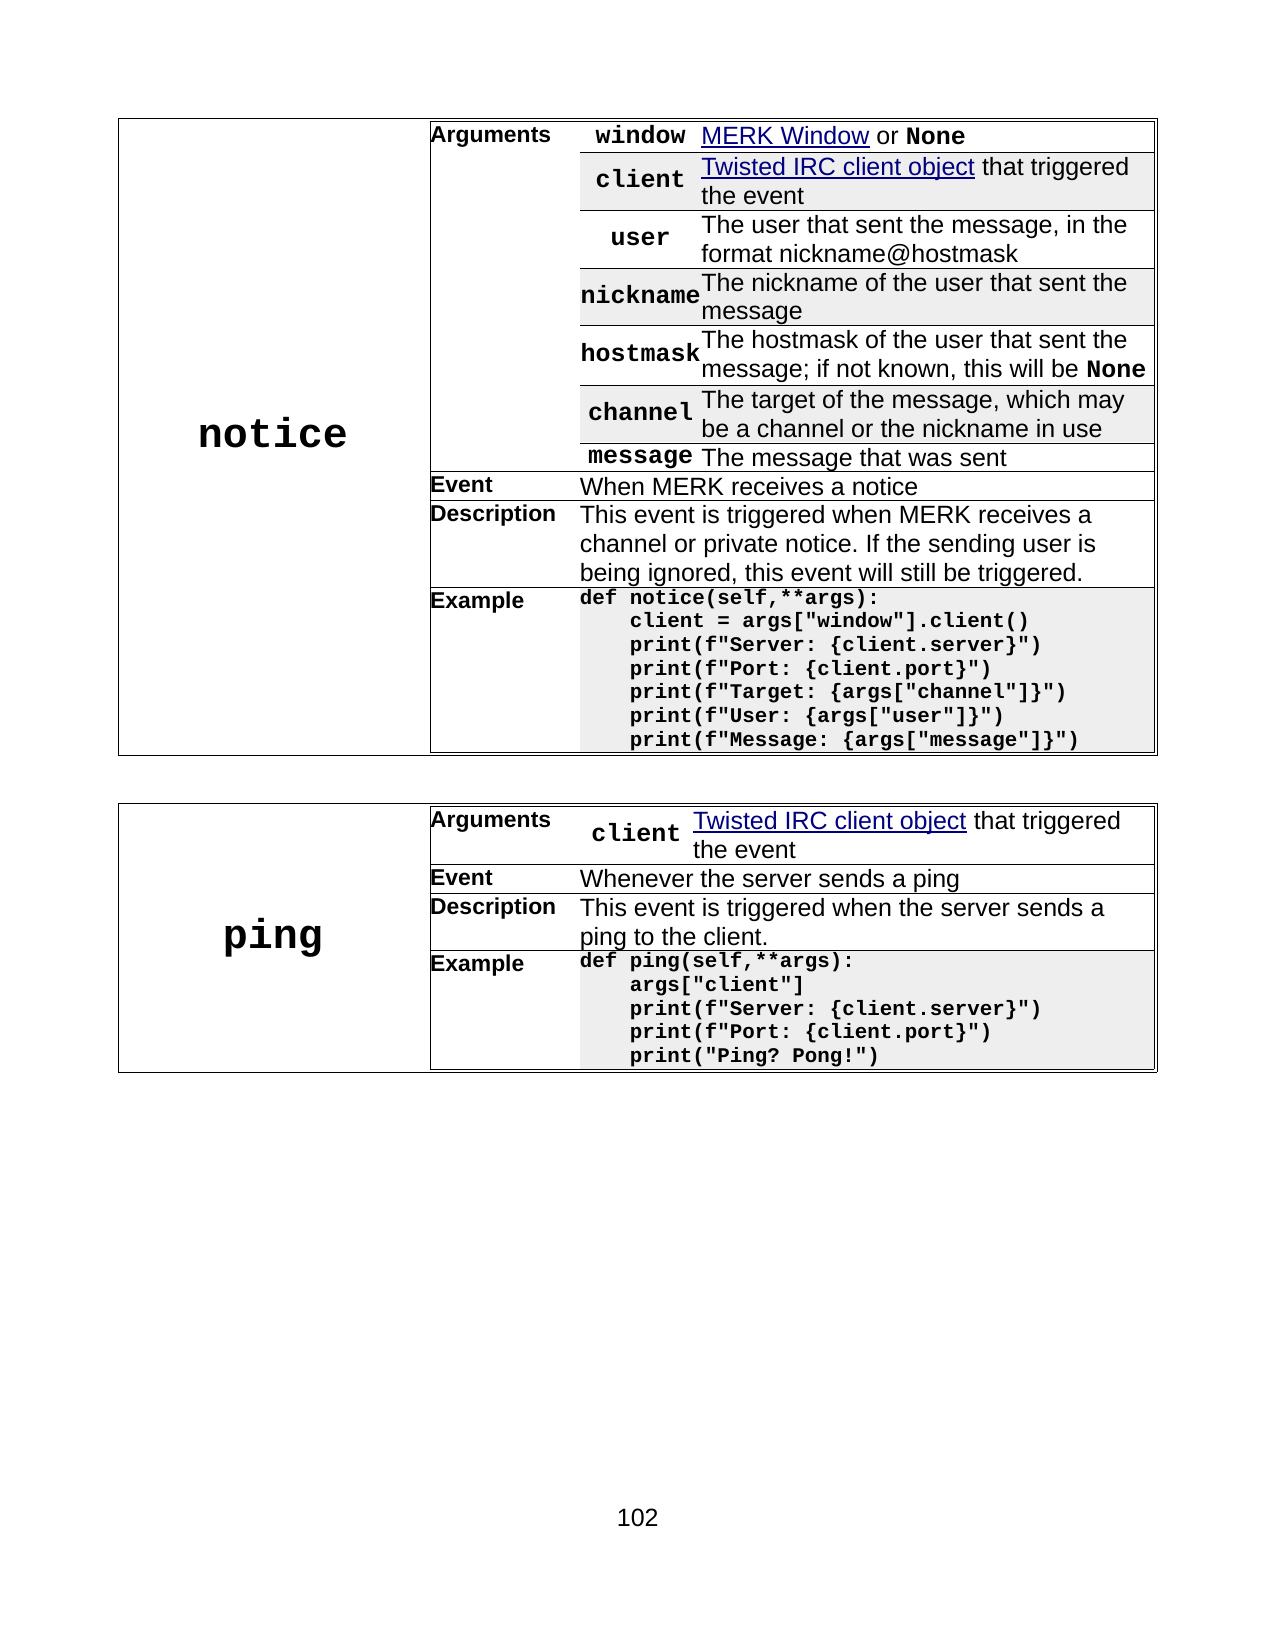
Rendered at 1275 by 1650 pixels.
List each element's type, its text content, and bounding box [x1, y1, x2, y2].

table_header Arguments [431, 122, 579, 471]
table_cell The message that was sent [701, 444, 1154, 471]
table_header ping [119, 804, 427, 1072]
table_cell def ping(self,**args): args["client"] print(f"Server: {client.server}") print(f"Port: {client.port}") print("Ping? Pong!") [580, 951, 1154, 1069]
table_cell This event is triggered when MERK receives a channel or private notice. If the sending user is being ignored, this event will still be triggered. [580, 501, 1154, 587]
table_cell Whenever the server sends a ping [580, 865, 1154, 893]
table_cell client [580, 153, 701, 210]
table_header [427, 119, 1157, 755]
table_header [427, 804, 1157, 1072]
table_cell Event [431, 472, 579, 500]
table_cell Example [431, 951, 579, 1069]
table_cell The target of the message, which may be a channel or the nickname in use [701, 386, 1154, 442]
table_header notice [119, 119, 427, 755]
table_cell The nickname of the user that sent the message [701, 269, 1154, 325]
table_cell message [580, 444, 701, 471]
table_header window [580, 122, 701, 152]
table_cell channel [580, 386, 701, 442]
table_cell This event is triggered when the server sends a ping to the client. [580, 894, 1154, 950]
table_cell user [580, 211, 701, 267]
table_header MERK Window or None [701, 122, 1154, 152]
table_cell nickname [580, 269, 701, 325]
table_cell Twisted IRC client object that triggered the event [701, 153, 1154, 210]
table_cell def notice(self,**args): client = args["window"].client() print(f"Server: {client.server}") print(f"Port: {client.port}") print(f"Target: {args["channel"]}") print(f"User: {args["user"]}") print(f"Message: {args["message"]}") [580, 588, 1154, 752]
table_cell The user that sent the message, in the format nickname@hostmask [701, 211, 1154, 267]
table_cell The hostmask of the user that sent the message; if not known, this will be None [701, 326, 1154, 385]
table_cell Example [431, 588, 579, 752]
table_cell hostmask [580, 326, 701, 385]
table_header Twisted IRC client object that triggered the event [693, 807, 1154, 864]
table_cell Description [431, 894, 579, 950]
table_header Arguments [431, 807, 579, 864]
table_cell Event [431, 865, 579, 893]
table_header client [580, 807, 693, 864]
table_cell When MERK receives a notice [580, 472, 1154, 500]
table_cell Description [431, 501, 579, 587]
